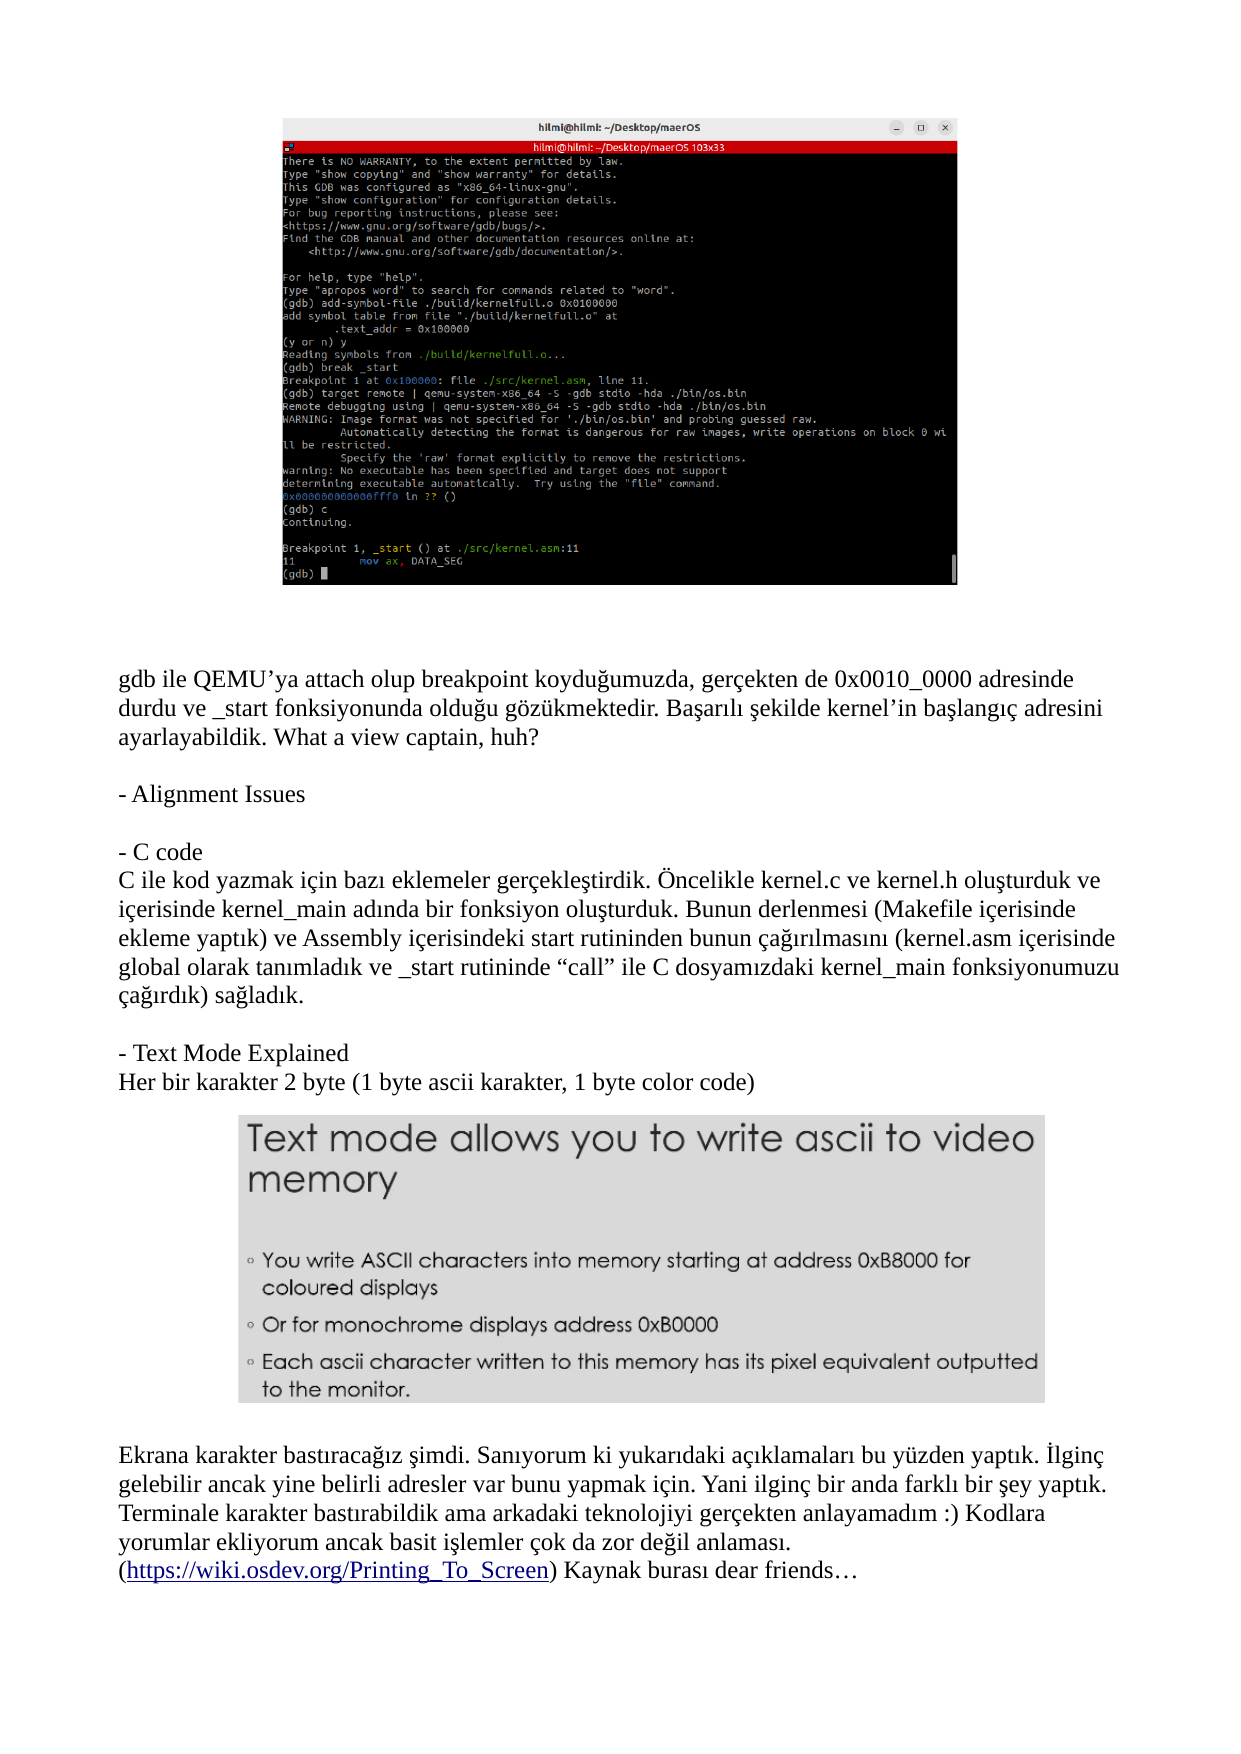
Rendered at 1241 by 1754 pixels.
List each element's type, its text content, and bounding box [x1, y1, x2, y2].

text - Alignment Issues [118, 779, 1122, 808]
text gdb ile QEMU’ya attach olup breakpoint koyduğumuzda, gerçekten de 0x0010_0000 adresinde durdu ve _start fonksiyonunda olduğu gözükmektedir. Başarılı şekilde kernel’in başlangıç adresini ayarlayabildik. What a view captain, huh? [118, 664, 1122, 751]
text - C code [118, 837, 1122, 866]
text Her bir karakter 2 byte (1 byte ascii karakter, 1 byte color code) [118, 1067, 1122, 1096]
text Ekrana karakter bastıracağız şimdi. Sanıyorum ki yukarıdaki açıklamaları bu yüzden yaptık. İlginç gelebilir ancak yine belirli adresler var bunu yapmak için. Yani ilginç bir anda farklı bir şey yaptık. Terminale karakter bastırabildik ama arkadaki teknolojiyi gerçekten anlayamadım :) Kodlara yorumlar ekliyorum ancak basit işlemler çok da zor değil anlaması. [118, 1441, 1122, 1556]
text - Text Mode Explained [118, 1038, 1122, 1067]
picture [238, 1115, 1045, 1403]
text C ile kod yazmak için bazı eklemeler gerçekleştirdik. Öncelikle kernel.c ve kernel.h oluşturduk ve içerisinde kernel_main adında bir fonksiyon oluşturduk. Bunun derlenmesi (Makefile içerisinde ekleme yaptık) ve Assembly içerisindeki start rutininden bunun çağırılmasını (kernel.asm içerisinde global olarak tanımladık ve _start rutininde “call” ile C dosyamızdaki kernel_main fonksiyonumuzu çağırdık) sağladık. [118, 866, 1122, 1009]
text (https://wiki.osdev.org/Printing_To_Screen) Kaynak burası dear friends… [118, 1556, 1122, 1584]
picture [282, 118, 958, 585]
